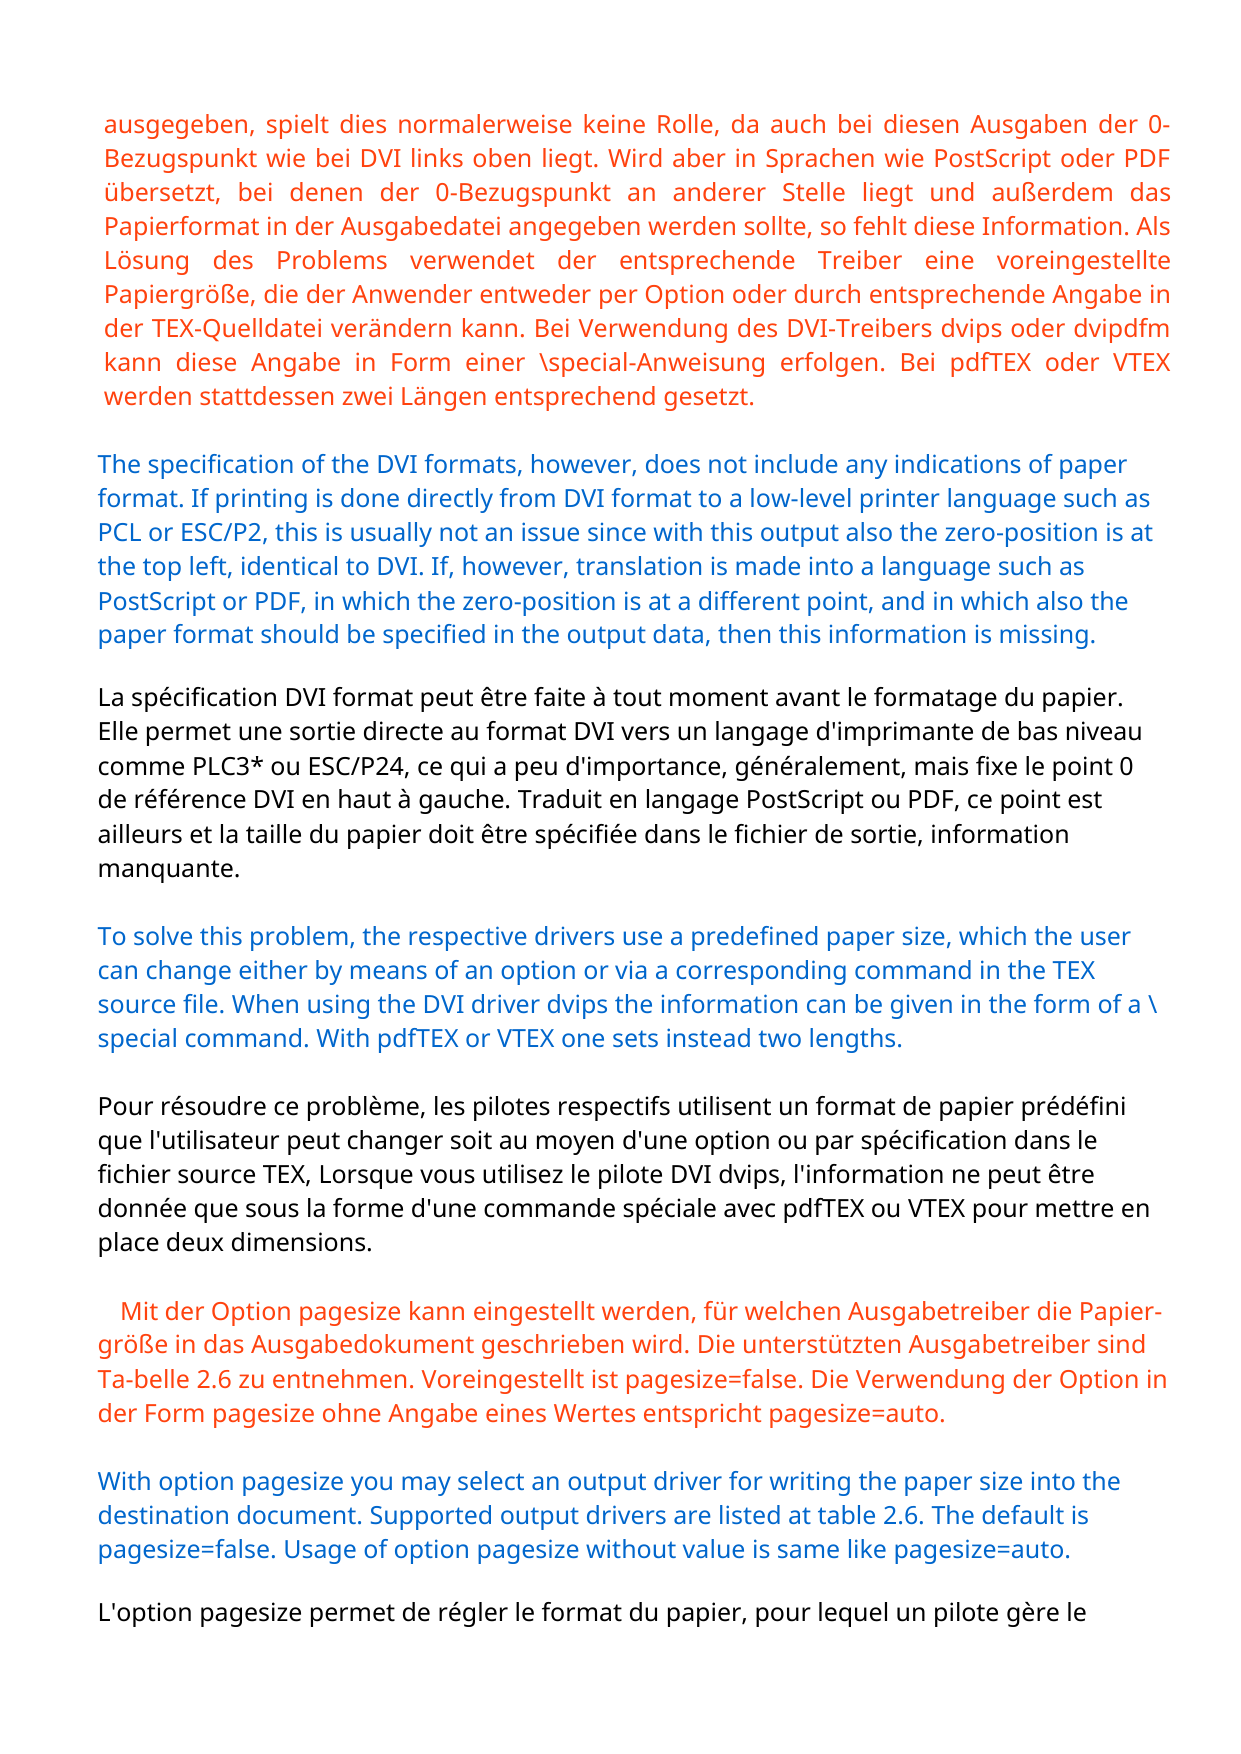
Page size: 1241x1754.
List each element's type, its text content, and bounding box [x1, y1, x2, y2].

text La spécification DVI format peut être faite à tout moment avant le formatage du papier. Elle permet une sortie directe au format DVI vers un langage d'imprimante de bas niveau comme PLC3* ou ESC/P24, ce qui a peu d'importance, généralement, mais fixe le point 0 de référence DVI en haut à gauche. Traduit en langage PostScript ou PDF, ce point est ailleurs et la taille du papier doit être spécifiée dans le fichier de sortie, information manquante. [97, 680, 1170, 884]
text Mit der Option pagesize kann eingestellt werden, für welchen Ausgabetreiber die Papier-größe in das Ausgabedokument geschrieben wird. Die unterstützten Ausgabetreiber sind Ta-belle 2.6 zu entnehmen. Voreingestellt ist pagesize=false. Die Verwendung der Option in der Form pagesize ohne Angabe eines Wertes entspricht pagesize=auto. [97, 1293, 1170, 1429]
text L'option pagesize permet de régler le format du papier, pour lequel un pilote gère le [97, 1594, 1170, 1628]
text With option pagesize you may select an output driver for writing the paper size into the destination document. Supported output drivers are listed at table 2.6. The default is pagesize=false. Usage of option pagesize without value is same like pagesize=auto. [97, 1463, 1172, 1566]
text Pour résoudre ce problème, les pilotes respectifs utilisent un format de papier prédéfini que l'utilisateur peut changer soit au moyen d'une option ou par spécification dans le fichier source TEX, Lorsque vous utilisez le pilote DVI dvips, l'information ne peut être donnée que sous la forme d'une commande spéciale avec pdfTEX ou VTEX pour mettre en place deux dimensions. [97, 1089, 1170, 1259]
text ausgegeben, spielt dies normalerweise keine Rolle, da auch bei diesen Ausgaben der 0-Bezugspunkt wie bei DVI links oben liegt. Wird aber in Sprachen wie PostScript oder PDF übersetzt, bei denen der 0-Bezugspunkt an anderer Stelle liegt und außerdem das Papierformat in der Ausgabedatei angegeben werden sollte, so fehlt diese Information. Als Lösung des Problems verwendet der entsprechende Treiber eine voreingestellte Papiergröße, die der Anwender entweder per Option oder durch entsprechende Angabe in der TEX-Quelldatei verändern kann. Bei Verwendung des DVI-Treibers dvips oder dvipdfm kann diese Angabe in Form einer \special-Anweisung erfolgen. Bei pdfTEX oder VTEX werden stattdessen zwei Längen entsprechend gesetzt. [104, 106, 1172, 413]
text The specification of the DVI formats, however, does not include any indications of paper format. If printing is done directly from DVI format to a low-level printer language such as PCL or ESC/P2, this is usually not an issue since with this output also the zero-position is at the top left, identical to DVI. If, however, translation is made into a language such as PostScript or PDF, in which the zero-position is at a diﬀerent point, and in which also the paper format should be specified in the output data, then this information is missing. [97, 447, 1172, 651]
text To solve this problem, the respective drivers use a predefined paper size, which the user can change either by means of an option or via a corresponding command in the TEX source file. When using the DVI driver dvips the information can be given in the form of a \special command. With pdfTEX or VTEX one sets instead two lengths. [97, 918, 1172, 1055]
